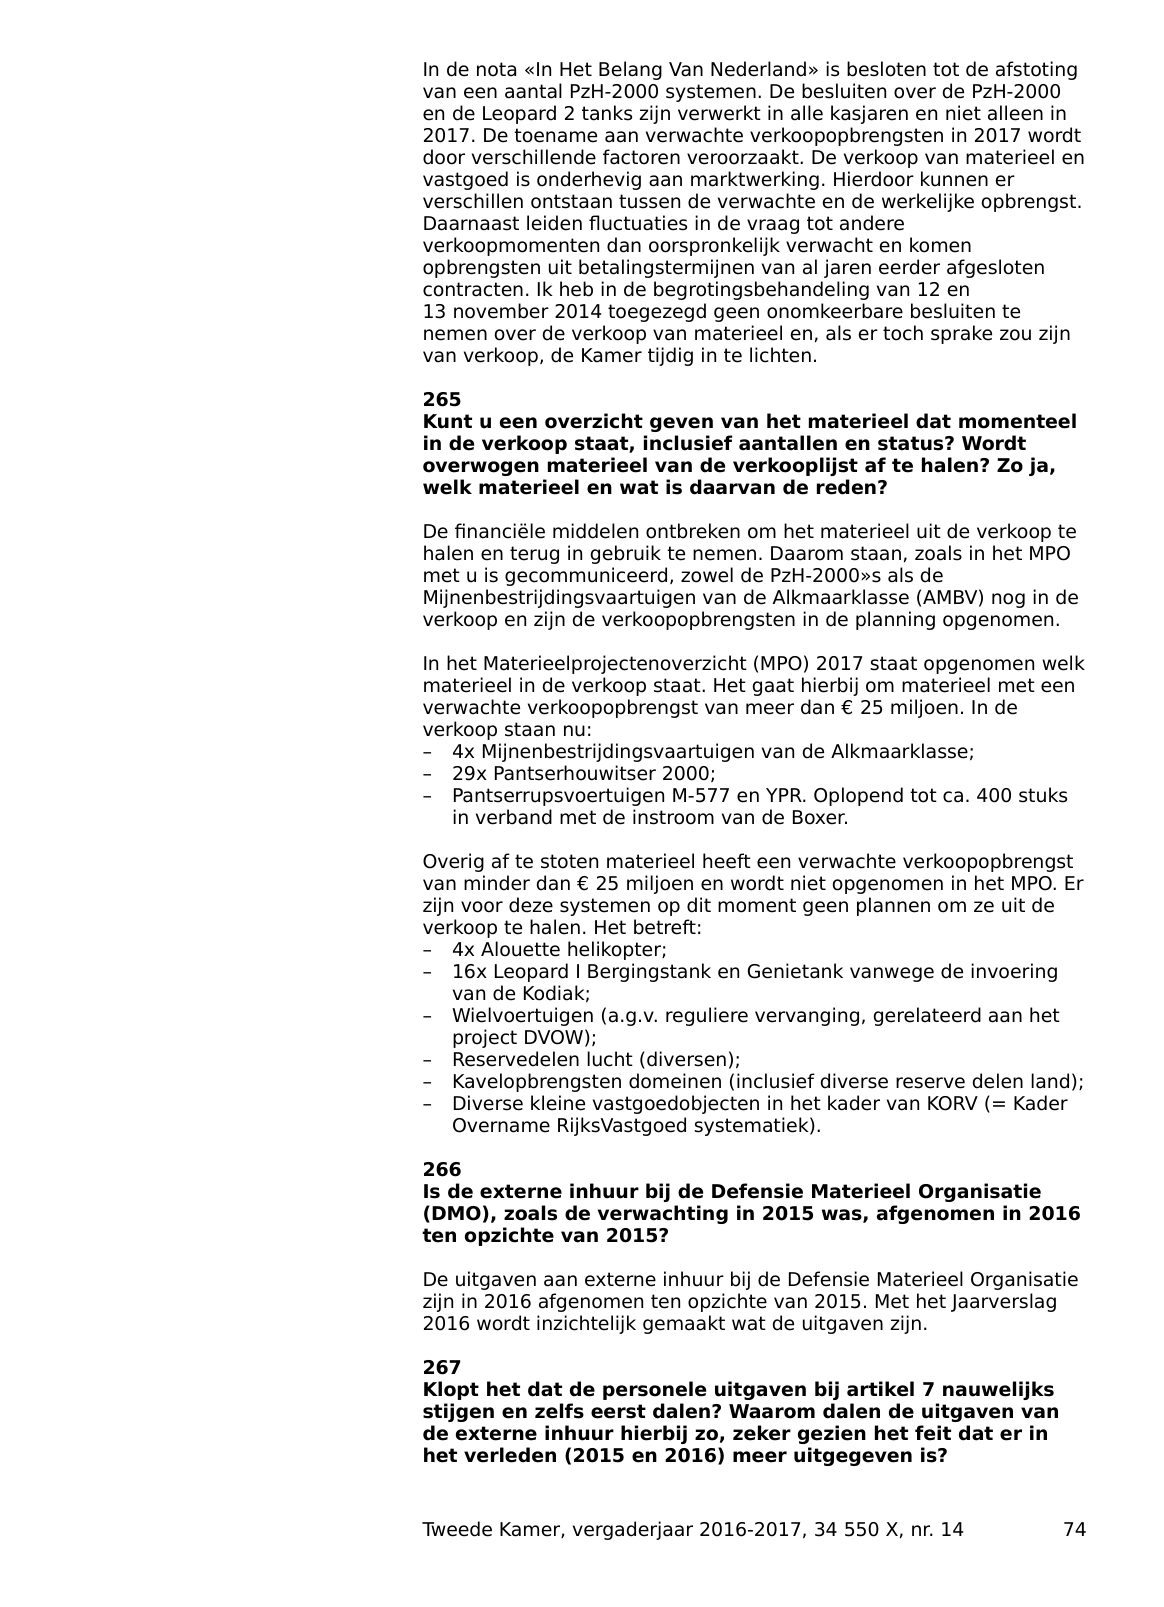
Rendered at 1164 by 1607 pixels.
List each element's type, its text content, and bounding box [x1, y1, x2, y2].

text – Kavelopbrengsten domeinen (inclusief diverse reserve delen land); [422, 1071, 1087, 1093]
text – Pantserrupsvoertuigen M-577 en YPR. Oplopend tot ca. 400 stuks in verband met de instroom van de Boxer. [422, 785, 1087, 829]
text De financiële middelen ontbreken om het materieel uit de verkoop te halen en terug in gebruik te nemen. Daarom staan, zoals in het MPO met u is gecommuniceerd, zowel de PzH-2000»s als de Mijnenbestrijdingsvaartuigen van de Alkmaarklasse (AMBV) nog in de verkoop en zijn de verkoopopbrengsten in de planning opgenomen. [422, 521, 1087, 631]
text 267 [422, 1357, 1087, 1379]
text In het Materieelprojectenoverzicht (MPO) 2017 staat opgenomen welk materieel in de verkoop staat. Het gaat hierbij om materieel met een verwachte verkoopopbrengst van meer dan € 25 miljoen. In de verkoop staan nu: [422, 653, 1087, 741]
text Klopt het dat de personele uitgaven bij artikel 7 nauwelijks stijgen en zelfs eerst dalen? Waarom dalen de uitgaven van de externe inhuur hierbij zo, zeker gezien het feit dat er in het verleden (2015 en 2016) meer uitgegeven is? [422, 1379, 1087, 1467]
text – Reservedelen lucht (diversen); [422, 1049, 1087, 1071]
text Kunt u een overzicht geven van het materieel dat momenteel in de verkoop staat, inclusief aantallen en status? Wordt overwogen materieel van de verkooplijst af te halen? Zo ja, welk materieel en wat is daarvan de reden? [422, 411, 1087, 499]
text – Diverse kleine vastgoedobjecten in het kader van KORV (= Kader Overname RijksVastgoed systematiek). [422, 1093, 1087, 1137]
text De uitgaven aan externe inhuur bij de Defensie Materieel Organisatie zijn in 2016 afgenomen ten opzichte van 2015. Met het Jaarverslag 2016 wordt inzichtelijk gemaakt wat de uitgaven zijn. [422, 1269, 1087, 1335]
text – 4x Alouette helikopter; [422, 939, 1087, 961]
text – 29x Pantserhouwitser 2000; [422, 763, 1087, 785]
text Is de externe inhuur bij de Defensie Materieel Organisatie (DMO), zoals de verwachting in 2015 was, afgenomen in 2016 ten opzichte van 2015? [422, 1181, 1087, 1247]
text – Wielvoertuigen (a.g.v. reguliere vervanging, gerelateerd aan het project DVOW); [422, 1005, 1087, 1049]
text 265 [422, 389, 1087, 411]
text – 4x Mijnenbestrijdingsvaartuigen van de Alkmaarklasse; [422, 741, 1087, 763]
text – 16x Leopard I Bergingstank en Genietank vanwege de invoering van de Kodiak; [422, 961, 1087, 1005]
text Overig af te stoten materieel heeft een verwachte verkoopopbrengst van minder dan € 25 miljoen en wordt niet opgenomen in het MPO. Er zijn voor deze systemen op dit moment geen plannen om ze uit de verkoop te halen. Het betreft: [422, 851, 1087, 939]
text In de nota «In Het Belang Van Nederland» is besloten tot de afstoting van een aantal PzH-2000 systemen. De besluiten over de PzH-2000 en de Leopard 2 tanks zijn verwerkt in alle kasjaren en niet alleen in 2017. De toename aan verwachte verkoopopbrengsten in 2017 wordt door verschillende factoren veroorzaakt. De verkoop van materieel en vastgoed is onderhevig aan marktwerking. Hierdoor kunnen er verschillen ontstaan tussen de verwachte en de werkelijke opbrengst. Daarnaast leiden fluctuaties in de vraag tot andere verkoopmomenten dan oorspronkelijk verwacht en komen opbrengsten uit betalingstermijnen van al jaren eerder afgesloten contracten. Ik heb in de begrotingsbehandeling van 12 en 13 november 2014 toegezegd geen onomkeerbare besluiten te nemen over de verkoop van materieel en, als er toch sprake zou zijn van verkoop, de Kamer tijdig in te lichten. [422, 59, 1087, 367]
text 266 [422, 1159, 1087, 1181]
